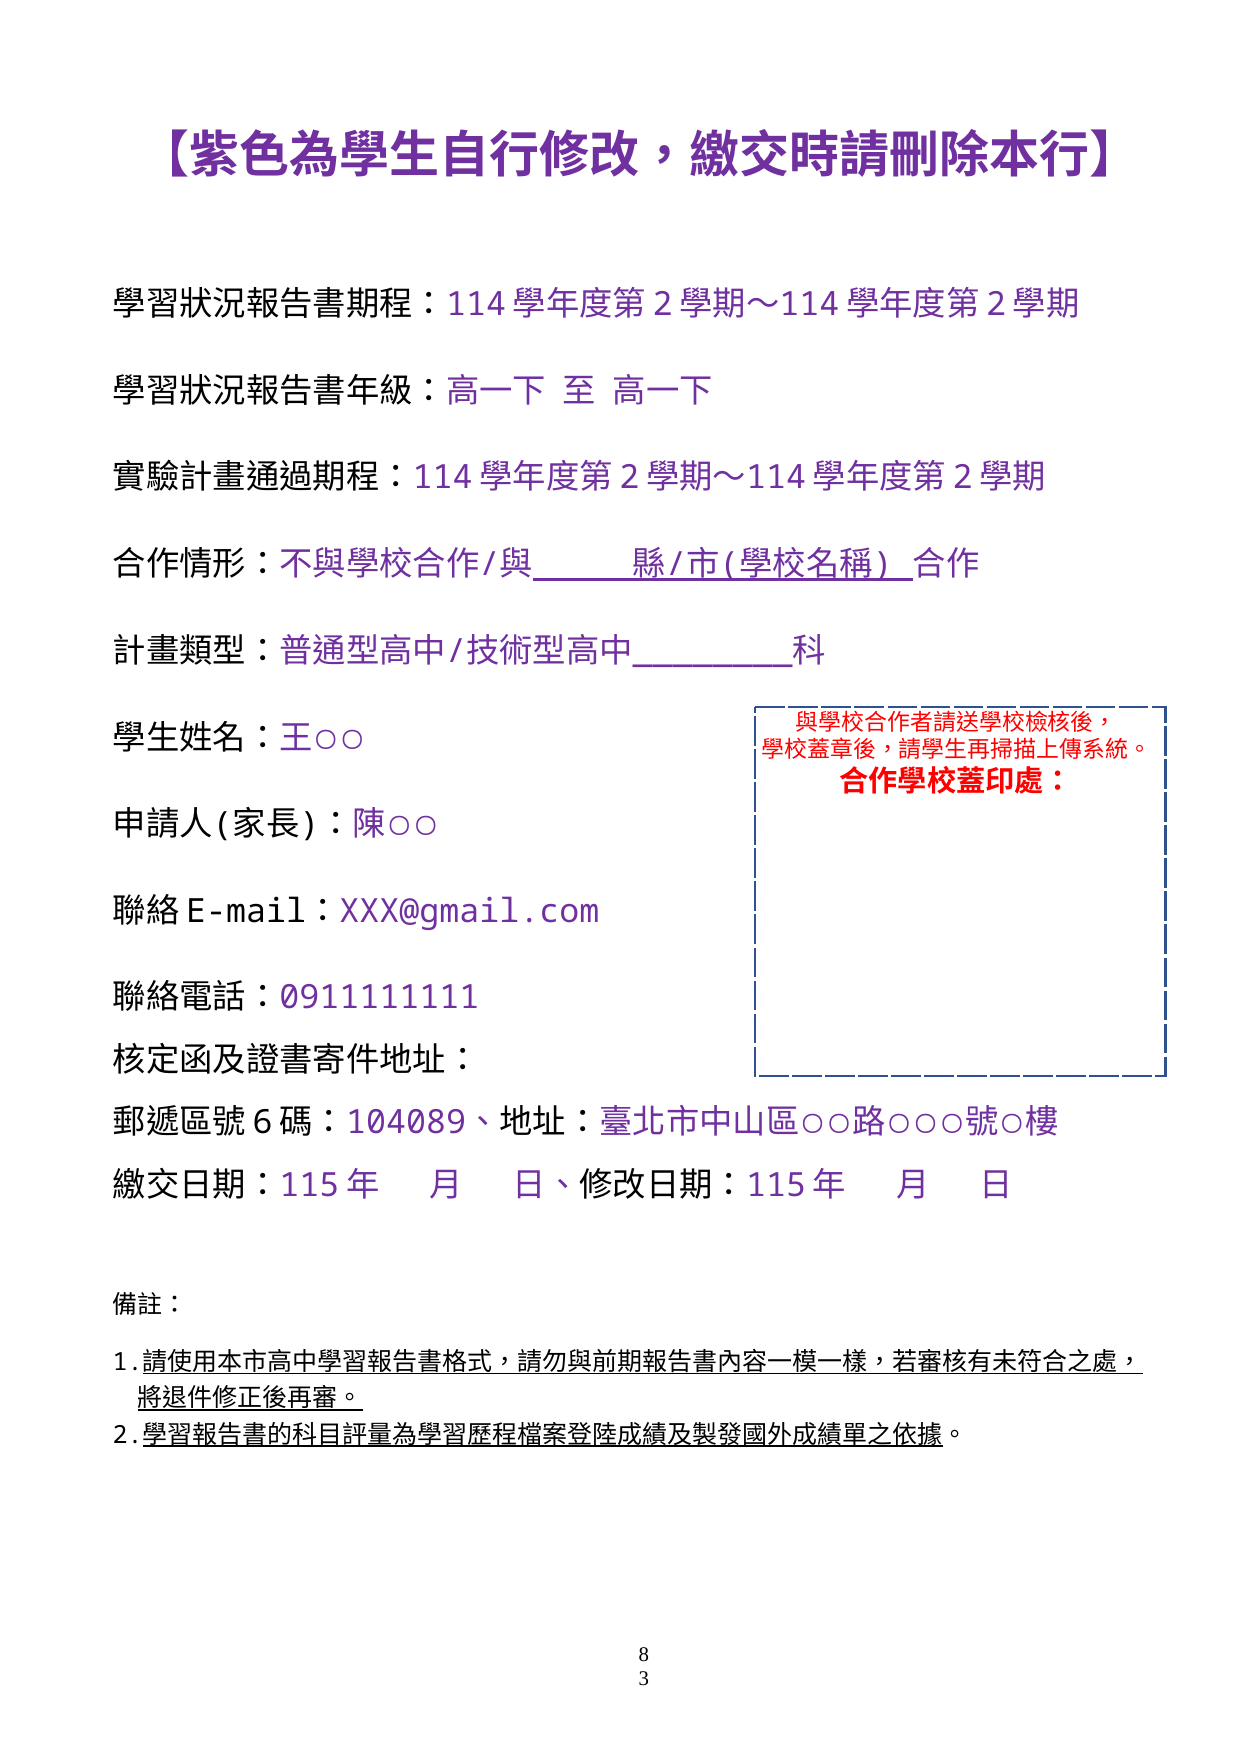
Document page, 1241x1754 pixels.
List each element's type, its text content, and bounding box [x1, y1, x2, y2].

text 申請人(家長)：陳 [112, 779, 1167, 842]
text 實驗計畫通過期程：114學年度第2學期～114學年度第2學期 [112, 433, 1167, 495]
text 【紫色為學生自行修改，繳交時請刪除本行】 [112, 78, 1167, 203]
text 核定函及證書寄件地址： [112, 1015, 1167, 1078]
text 聯絡E-mail：XXX@gmail.com [112, 866, 1167, 929]
text 學習狀況報告書期程：114學年度第2學期～114學年度第2學期 [112, 260, 1167, 322]
text 學習狀況報告書年級：高一下 至 高一下 [112, 346, 1167, 409]
text 1.請使用本市高中學習報告書格式，請勿與前期報告書內容一模一樣，若審核有未符合之處，將退件修正後再審。 [112, 1342, 1167, 1414]
text 合作情形：不與學校合作/與 縣/市(學校名稱) 合作 [112, 519, 1167, 582]
text 學生姓名：王 [112, 693, 1167, 755]
text 郵遞區號6碼：104089、地址：臺北市中山區路號樓 [112, 1078, 1167, 1140]
text 2.學習報告書的科目評量為學習歷程檔案登陸成績及製發國外成績單之依據。 [112, 1414, 1167, 1450]
text 聯絡電話：0911111111 [112, 953, 1167, 1015]
text 備註： [112, 1261, 1167, 1323]
text 繳交日期：115年 月 日、修改日期：115年 月 日 [112, 1140, 1167, 1203]
text 計畫類型：普通型高中/技術型高中________科 [112, 606, 1167, 669]
